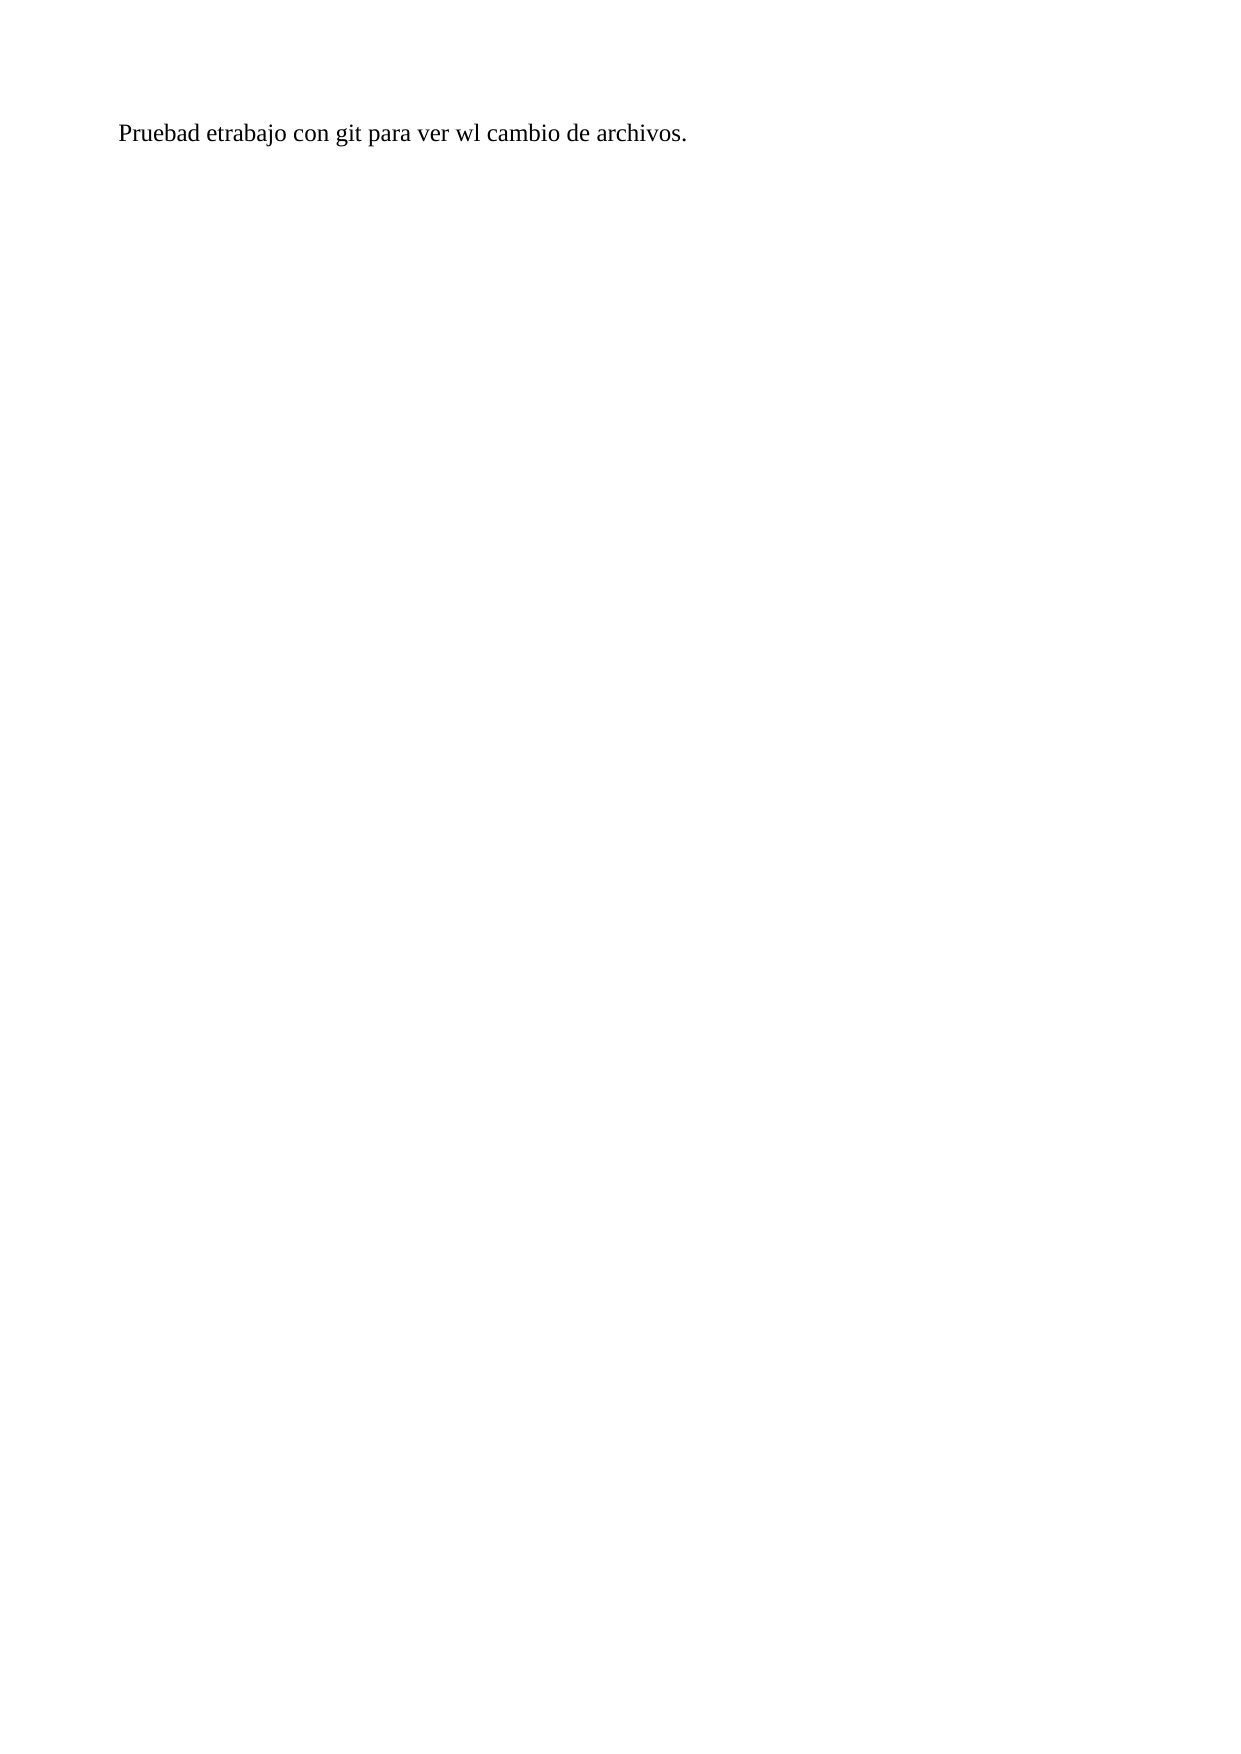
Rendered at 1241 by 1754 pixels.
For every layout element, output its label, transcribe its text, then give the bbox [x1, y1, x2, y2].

text Pruebad etrabajo con git para ver wl cambio de archivos. [118, 118, 1122, 147]
